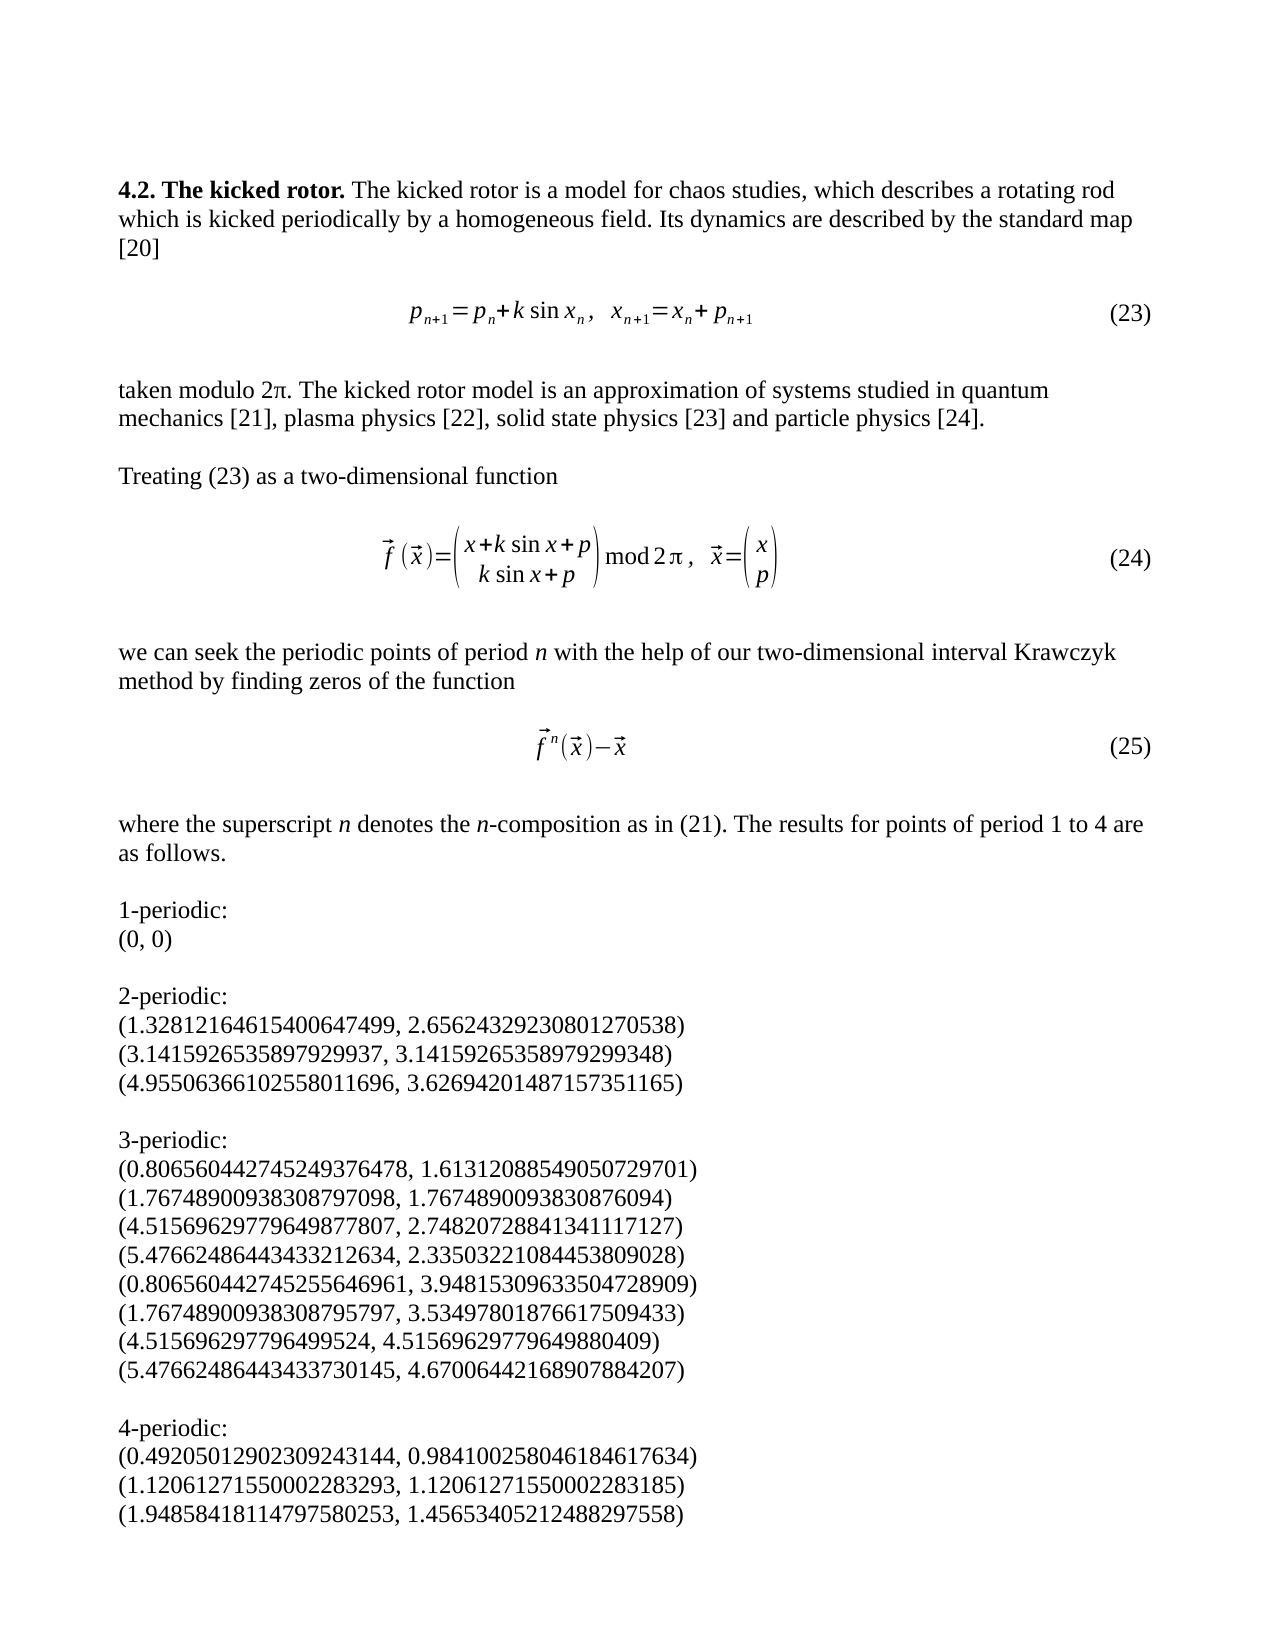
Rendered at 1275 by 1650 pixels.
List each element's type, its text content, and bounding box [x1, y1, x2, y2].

table_header (23) [1041, 291, 1157, 346]
text 2-periodic: [118, 981, 1157, 1010]
table_header [118, 723, 1041, 780]
text 1-periodic: [118, 895, 1157, 924]
text (3.1415926535897929937, 3.14159265358979299348) [118, 1039, 1157, 1068]
text (1.94858418114797580253, 1.45653405212488297558) [118, 1499, 1157, 1528]
table_header [118, 291, 1041, 346]
table_header (24) [1041, 519, 1157, 608]
text (0.806560442745255646961, 3.94815309633504728909) [118, 1269, 1157, 1298]
text (0, 0) [118, 924, 1157, 953]
text (1.32812164615400647499, 2.65624329230801270538) [118, 1010, 1157, 1039]
text Treating (23) as a two-dimensional function [118, 461, 1157, 490]
text 3-periodic: [118, 1125, 1157, 1154]
text (0.49205012902309243144, 0.984100258046184617634) [118, 1441, 1157, 1470]
text (4.515696297796499524, 4.51569629779649880409) [118, 1326, 1157, 1355]
text (0.806560442745249376478, 1.61312088549050729701) [118, 1154, 1157, 1183]
text 4-periodic: [118, 1413, 1157, 1441]
table_header [118, 519, 1041, 608]
text (1.76748900938308795797, 3.53497801876617509433) [118, 1298, 1157, 1326]
text (4.95506366102558011696, 3.62694201487157351165) [118, 1068, 1157, 1096]
text we can seek the periodic points of period n with the help of our two-dimensional interval Krawczyk method by finding zeros of the function [118, 637, 1157, 694]
text where the superscript n denotes the n-composition as in (21). The results for points of period 1 to 4 are as follows. [118, 809, 1157, 866]
text 4.2. The kicked rotor. The kicked rotor is a model for chaos studies, which describes a rotating rod which is kicked periodically by a homogeneous field. Its dynamics are described by the standard map [20] [118, 176, 1157, 262]
text (4.51569629779649877807, 2.74820728841341117127) [118, 1211, 1157, 1240]
text (1.76748900938308797098, 1.7674890093830876094) [118, 1183, 1157, 1211]
text (5.47662486443433730145, 4.67006442168907884207) [118, 1355, 1157, 1384]
table_header (25) [1041, 723, 1157, 780]
text taken modulo 2π. The kicked rotor model is an approximation of systems studied in quantum mechanics [21], plasma physics [22], solid state physics [23] and particle physics [24]. [118, 375, 1157, 432]
text (1.12061271550002283293, 1.12061271550002283185) [118, 1470, 1157, 1499]
text (5.47662486443433212634, 2.33503221084453809028) [118, 1240, 1157, 1269]
